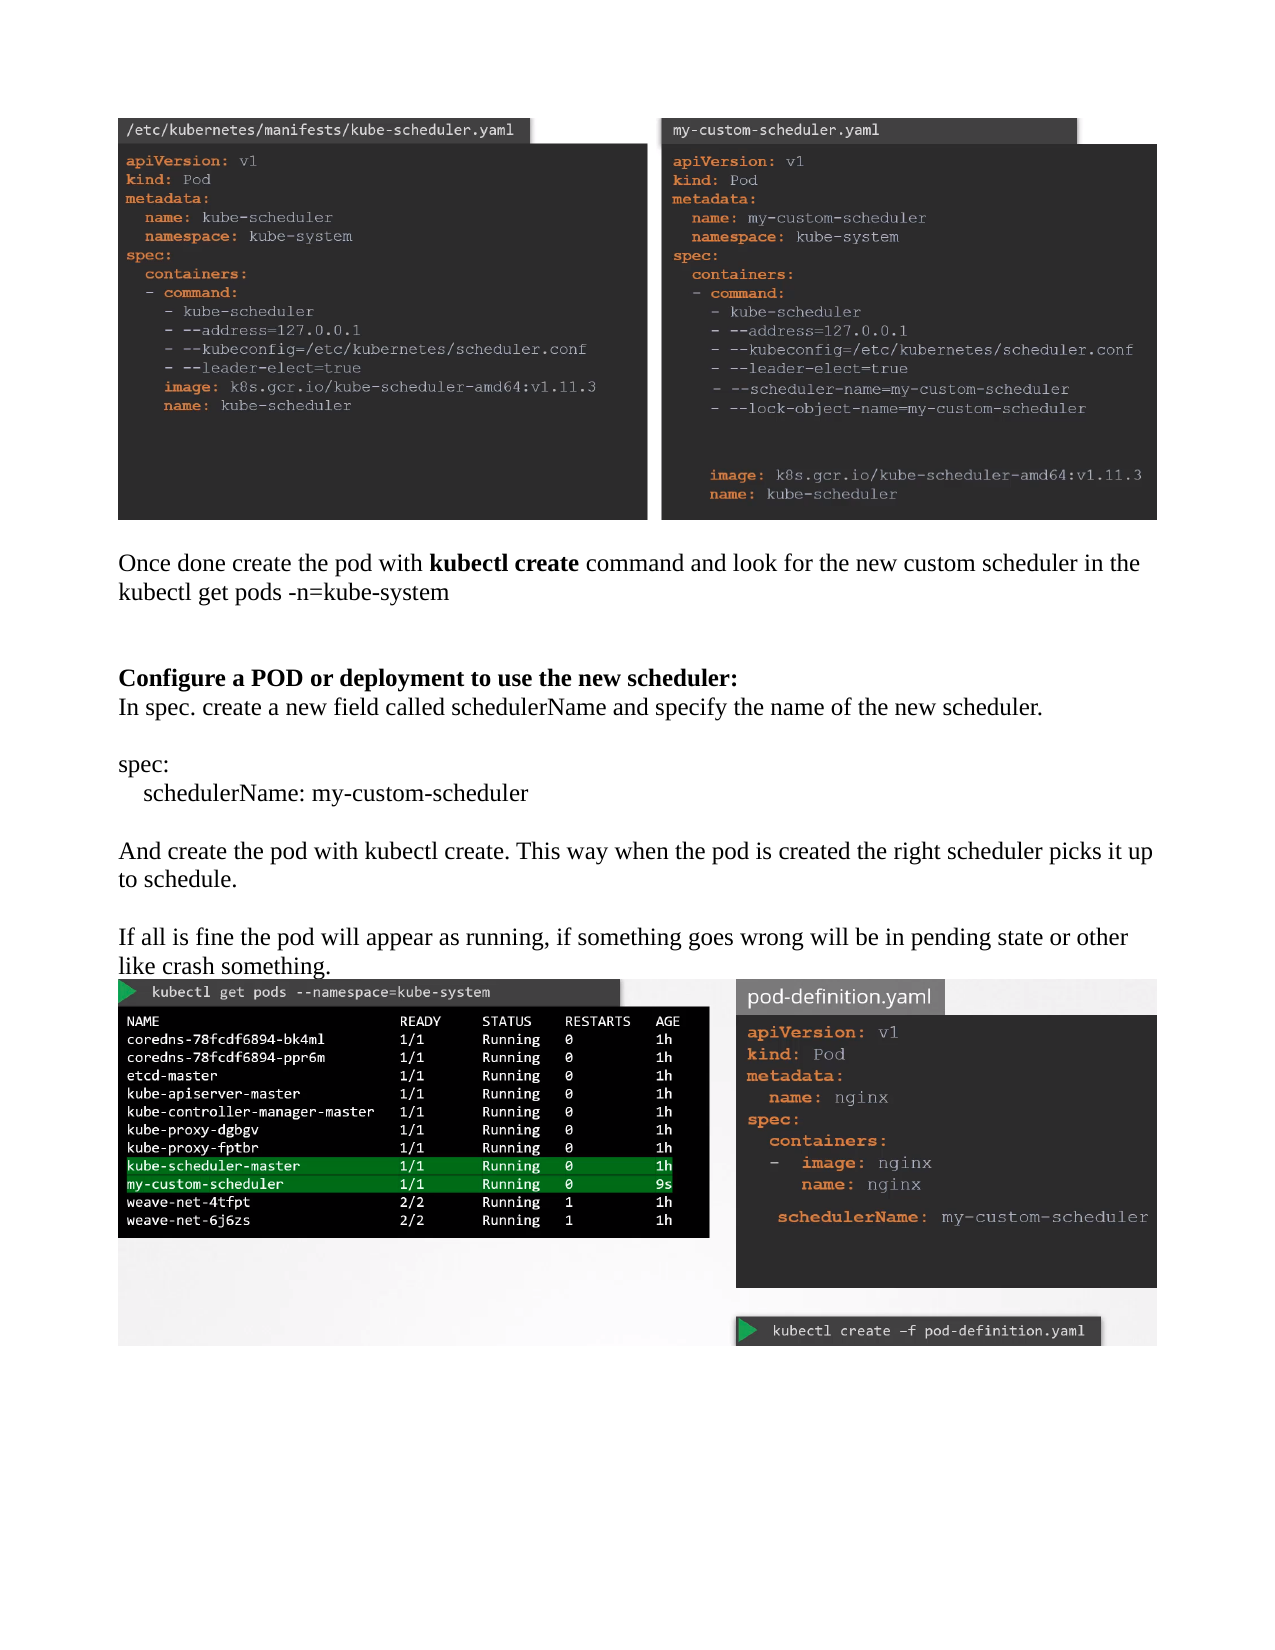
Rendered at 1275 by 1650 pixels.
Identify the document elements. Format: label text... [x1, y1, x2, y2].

text And create the pod with kubectl create. This way when the pod is created the right scheduler picks it up to schedule. [118, 836, 1157, 893]
text If all is fine the pod will appear as running, if something goes wrong will be in pending state or other like crash something. [118, 922, 1157, 979]
picture [118, 118, 1157, 520]
text Configure a POD or deployment to use the new scheduler: [118, 663, 1157, 692]
text schedulerName: my-custom-scheduler [118, 778, 1157, 807]
text In spec. create a new field called schedulerName and specify the name of the new scheduler. [118, 692, 1157, 721]
text Once done create the pod with kubectl create command and look for the new custom scheduler in the kubectl get pods -n=kube-system [118, 548, 1157, 606]
text spec: [118, 749, 1157, 778]
picture [118, 979, 1157, 1346]
